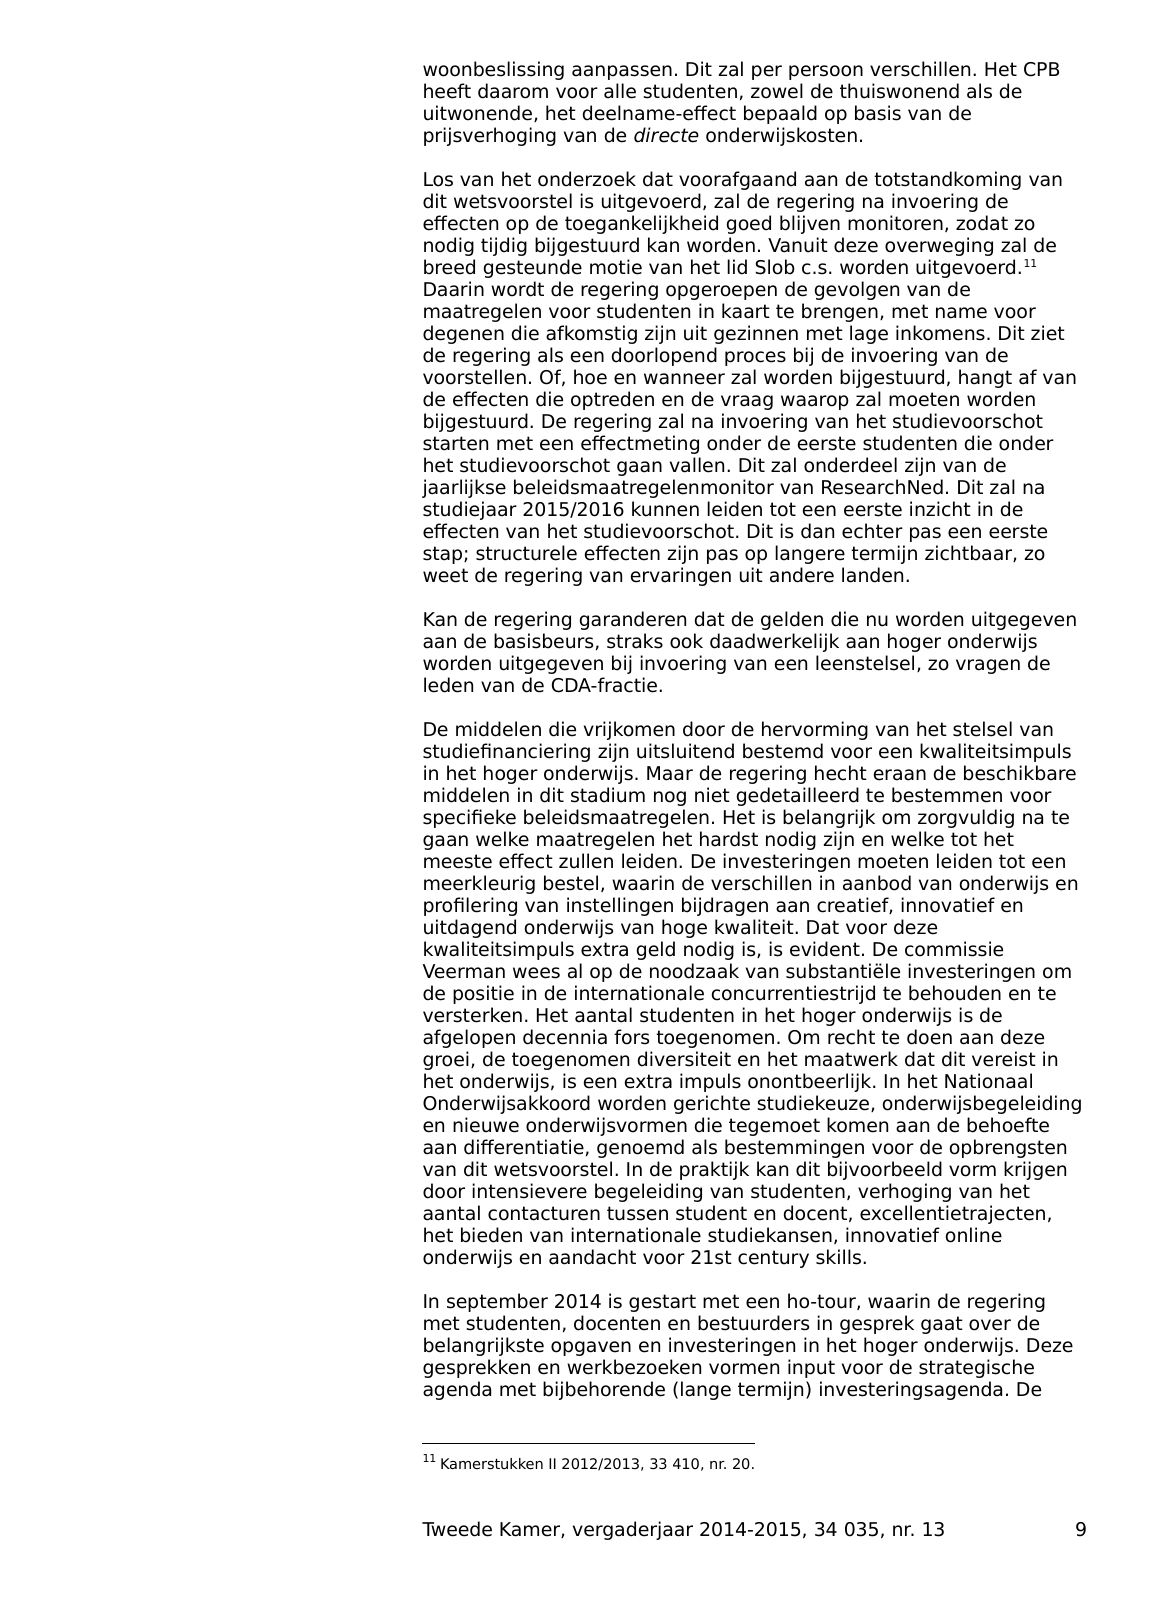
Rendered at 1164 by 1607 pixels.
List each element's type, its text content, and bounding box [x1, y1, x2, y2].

text In september 2014 is gestart met een ho-tour, waarin de regering met studenten, docenten en bestuurders in gesprek gaat over de belangrijkste opgaven en investeringen in het hoger onderwijs. Deze gesprekken en werkbezoeken vormen input voor de strategische agenda met bijbehorende (lange termijn) investeringsagenda. De [422, 1291, 1087, 1401]
text woonbeslissing aanpassen. Dit zal per persoon verschillen. Het CPB heeft daarom voor alle studenten, zowel de thuiswonend als de uitwonende, het deelname-effect bepaald op basis van de prijsverhoging van de directe onderwijskosten. [422, 59, 1087, 147]
text Los van het onderzoek dat voorafgaand aan de totstandkoming van dit wetsvoorstel is uitgevoerd, zal de regering na invoering de effecten op de toegankelijkheid goed blijven monitoren, zodat zo nodig tijdig bijgestuurd kan worden. Vanuit deze overweging zal de breed gesteunde motie van het lid Slob c.s. worden uitgevoerd. Daarin wordt de regering opgeroepen de gevolgen van de maatregelen voor studenten in kaart te brengen, met name voor degenen die afkomstig zijn uit gezinnen met lage inkomens. Dit ziet de regering als een doorlopend proces bij de invoering van de voorstellen. Of, hoe en wanneer zal worden bijgestuurd, hangt af van de effecten die optreden en de vraag waarop zal moeten worden bijgestuurd. De regering zal na invoering van het studievoorschot starten met een effectmeting onder de eerste studenten die onder het studievoorschot gaan vallen. Dit zal onderdeel zijn van de jaarlijkse beleidsmaatregelenmonitor van ResearchNed. Dit zal na studiejaar 2015/2016 kunnen leiden tot een eerste inzicht in de effecten van het studievoorschot. Dit is dan echter pas een eerste stap; structurele effecten zijn pas op langere termijn zichtbaar, zo weet de regering van ervaringen uit andere landen. [422, 169, 1087, 587]
text Kamerstukken II 2012/2013, 33 410, nr. 20. [422, 1452, 1087, 1474]
text De middelen die vrijkomen door de hervorming van het stelsel van studiefinanciering zijn uitsluitend bestemd voor een kwaliteitsimpuls in het hoger onderwijs. Maar de regering hecht eraan de beschikbare middelen in dit stadium nog niet gedetailleerd te bestemmen voor specifieke beleidsmaatregelen. Het is belangrijk om zorgvuldig na te gaan welke maatregelen het hardst nodig zijn en welke tot het meeste effect zullen leiden. De investeringen moeten leiden tot een meerkleurig bestel, waarin de verschillen in aanbod van onderwijs en profilering van instellingen bijdragen aan creatief, innovatief en uitdagend onderwijs van hoge kwaliteit. Dat voor deze kwaliteitsimpuls extra geld nodig is, is evident. De commissie Veerman wees al op de noodzaak van substantiële investeringen om de positie in de internationale concurrentiestrijd te behouden en te versterken. Het aantal studenten in het hoger onderwijs is de afgelopen decennia fors toegenomen. Om recht te doen aan deze groei, de toegenomen diversiteit en het maatwerk dat dit vereist in het onderwijs, is een extra impuls onontbeerlijk. In het Nationaal Onderwijsakkoord worden gerichte studiekeuze, onderwijsbegeleiding en nieuwe onderwijsvormen die tegemoet komen aan de behoefte aan differentiatie, genoemd als bestemmingen voor de opbrengsten van dit wetsvoorstel. In de praktijk kan dit bijvoorbeeld vorm krijgen door intensievere begeleiding van studenten, verhoging van het aantal contacturen tussen student en docent, excellentietrajecten, het bieden van internationale studiekansen, innovatief online onderwijs en aandacht voor 21st century skills. [422, 719, 1087, 1268]
text Kan de regering garanderen dat de gelden die nu worden uitgegeven aan de basisbeurs, straks ook daadwerkelijk aan hoger onderwijs worden uitgegeven bij invoering van een leenstelsel, zo vragen de leden van de CDA-fractie. [422, 609, 1087, 697]
